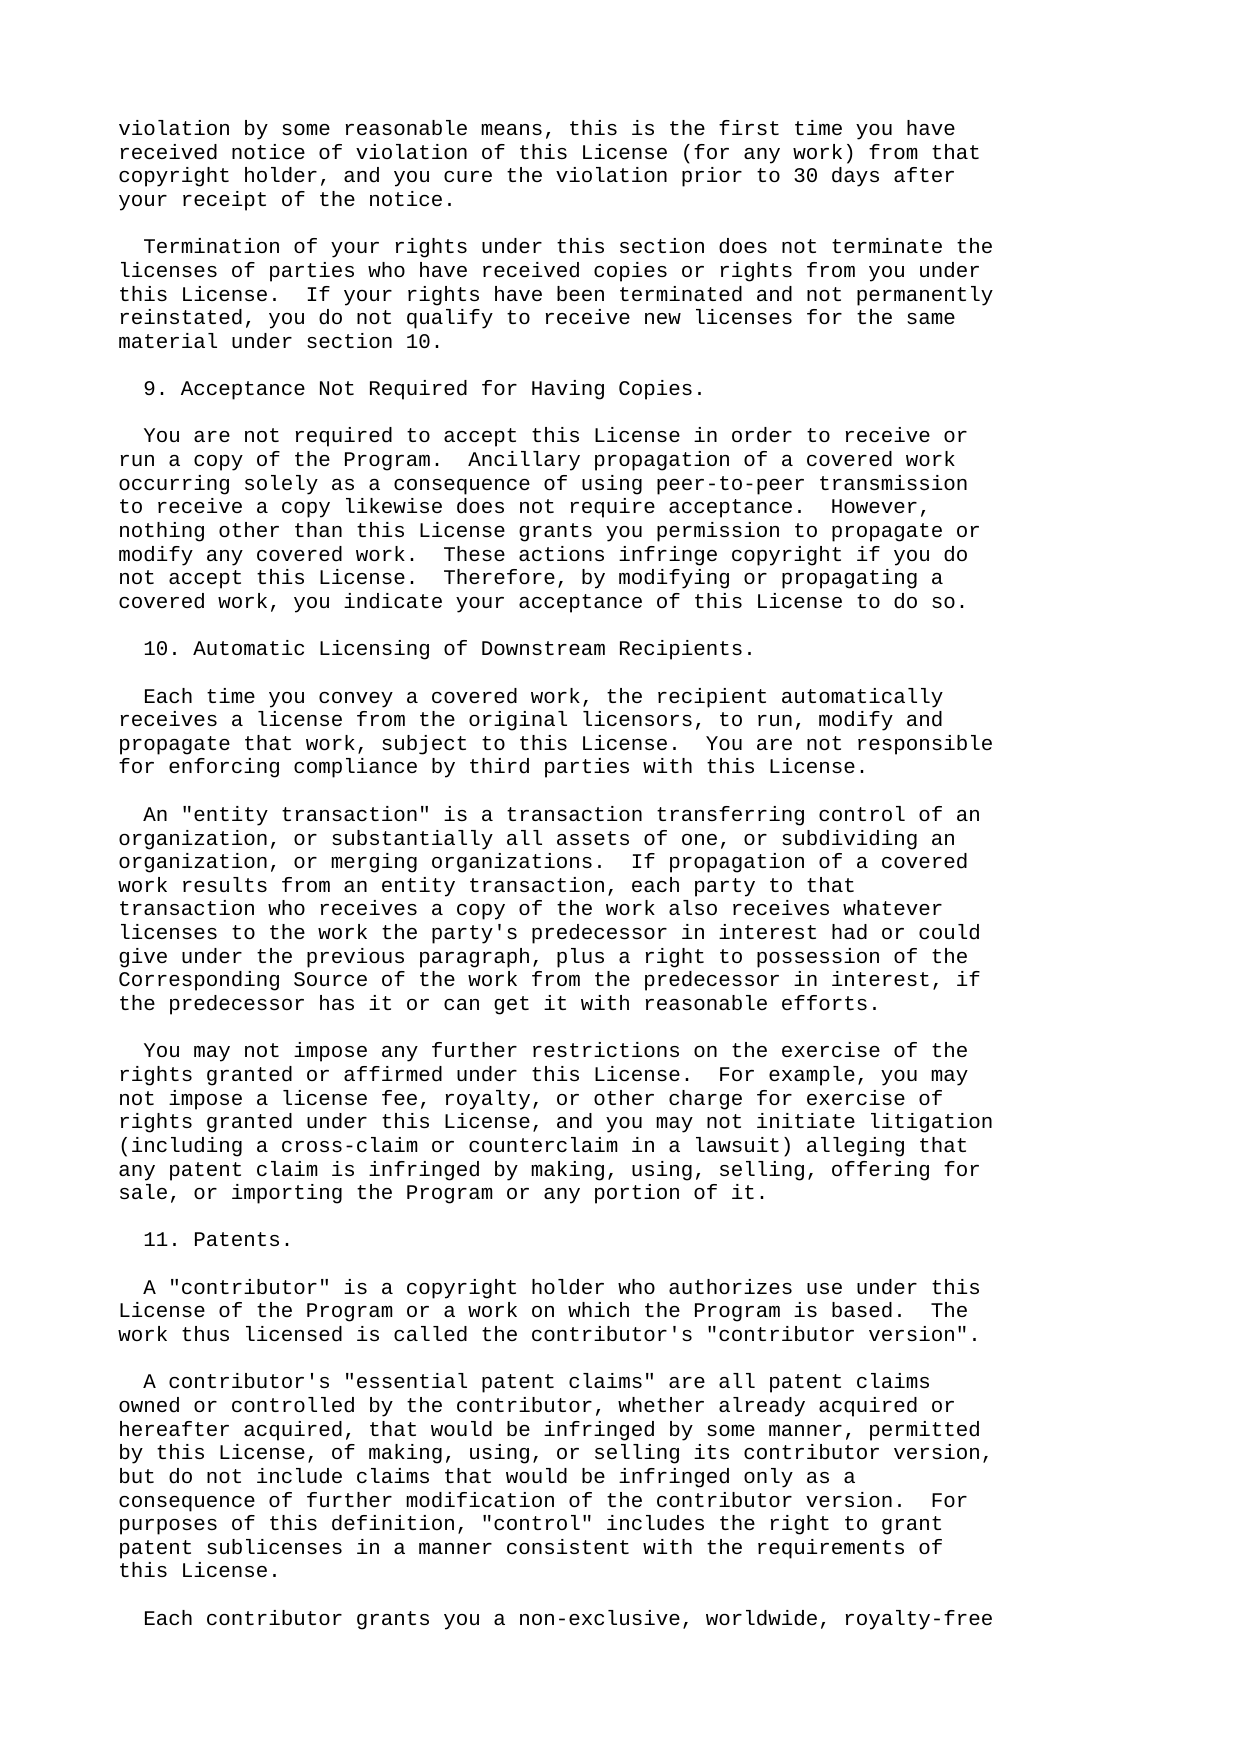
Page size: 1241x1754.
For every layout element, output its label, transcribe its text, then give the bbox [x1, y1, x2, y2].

text owned or controlled by the contributor, whether already acquired or [118, 1395, 1122, 1419]
text Each time you convey a covered work, the recipient automatically [118, 686, 1122, 709]
text 11. Patents. [118, 1229, 1122, 1253]
text received notice of violation of this License (for any work) from that [118, 142, 1122, 165]
text any patent claim is infringed by making, using, selling, offering for [118, 1158, 1122, 1182]
text covered work, you indicate your acceptance of this License to do so. [118, 591, 1122, 615]
text for enforcing compliance by third parties with this License. [118, 757, 1122, 780]
text purposes of this definition, "control" includes the right to grant [118, 1513, 1122, 1537]
text your receipt of the notice. [118, 189, 1122, 213]
text sale, or importing the Program or any portion of it. [118, 1182, 1122, 1206]
text patent sublicenses in a manner consistent with the requirements of [118, 1537, 1122, 1561]
text the predecessor has it or can get it with reasonable efforts. [118, 993, 1122, 1017]
text licenses to the work the party's predecessor in interest had or could [118, 922, 1122, 946]
text transaction who receives a copy of the work also receives whatever [118, 898, 1122, 922]
text violation by some reasonable means, this is the first time you have [118, 118, 1122, 142]
text organization, or substantially all assets of one, or subdividing an [118, 827, 1122, 851]
text Each contributor grants you a non-exclusive, worldwide, royalty-free [118, 1608, 1122, 1631]
text give under the previous paragraph, plus a right to possession of the [118, 946, 1122, 969]
text Corresponding Source of the work from the predecessor in interest, if [118, 969, 1122, 993]
text modify any covered work. These actions infringe copyright if you do [118, 544, 1122, 567]
text An "entity transaction" is a transaction transferring control of an [118, 804, 1122, 827]
text nothing other than this License grants you permission to propagate or [118, 520, 1122, 544]
text License of the Program or a work on which the Program is based. The [118, 1300, 1122, 1324]
text receives a license from the original licensors, to run, modify and [118, 709, 1122, 733]
text Termination of your rights under this section does not terminate the [118, 236, 1122, 260]
text consequence of further modification of the contributor version. For [118, 1489, 1122, 1513]
text rights granted or affirmed under this License. For example, you may [118, 1064, 1122, 1088]
text (including a cross-claim or counterclaim in a lawsuit) alleging that [118, 1135, 1122, 1158]
text copyright holder, and you cure the violation prior to 30 days after [118, 165, 1122, 189]
text propagate that work, subject to this License. You are not responsible [118, 733, 1122, 757]
text A "contributor" is a copyright holder who authorizes use under this [118, 1277, 1122, 1300]
text 10. Automatic Licensing of Downstream Recipients. [118, 638, 1122, 662]
text You may not impose any further restrictions on the exercise of the [118, 1040, 1122, 1064]
text 9. Acceptance Not Required for Having Copies. [118, 378, 1122, 402]
text this License. If your rights have been terminated and not permanently [118, 284, 1122, 307]
text run a copy of the Program. Ancillary propagation of a covered work [118, 449, 1122, 473]
text not accept this License. Therefore, by modifying or propagating a [118, 567, 1122, 591]
text occurring solely as a consequence of using peer-to-peer transmission [118, 473, 1122, 496]
text but do not include claims that would be infringed only as a [118, 1466, 1122, 1489]
text rights granted under this License, and you may not initiate litigation [118, 1111, 1122, 1135]
text this License. [118, 1561, 1122, 1584]
text hereafter acquired, that would be infringed by some manner, permitted [118, 1419, 1122, 1442]
text A contributor's "essential patent claims" are all patent claims [118, 1371, 1122, 1395]
text organization, or merging organizations. If propagation of a covered [118, 851, 1122, 875]
text reinstated, you do not qualify to receive new licenses for the same [118, 307, 1122, 331]
text work results from an entity transaction, each party to that [118, 875, 1122, 898]
text by this License, of making, using, or selling its contributor version, [118, 1442, 1122, 1466]
text to receive a copy likewise does not require acceptance. However, [118, 496, 1122, 520]
text not impose a license fee, royalty, or other charge for exercise of [118, 1088, 1122, 1111]
text material under section 10. [118, 331, 1122, 354]
text work thus licensed is called the contributor's "contributor version". [118, 1324, 1122, 1348]
text licenses of parties who have received copies or rights from you under [118, 260, 1122, 284]
text You are not required to accept this License in order to receive or [118, 426, 1122, 449]
